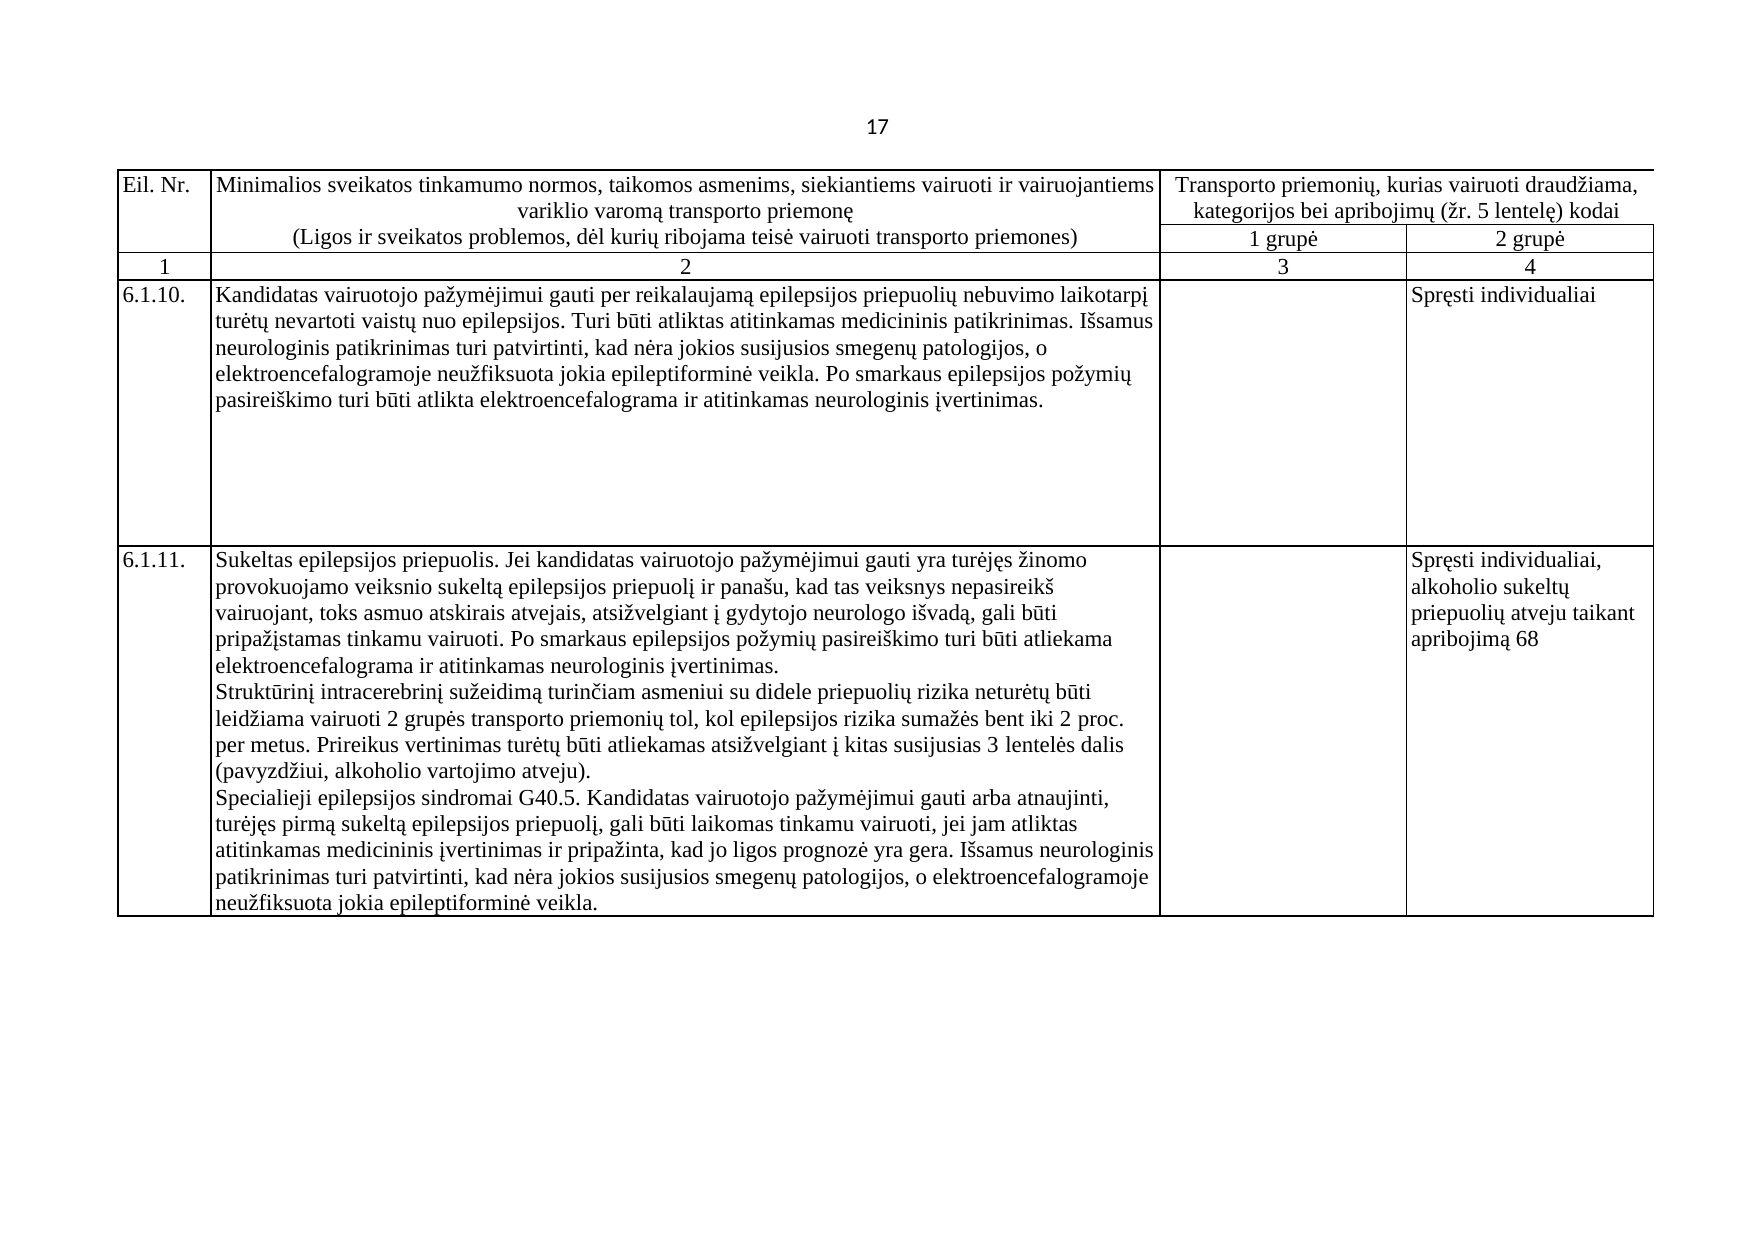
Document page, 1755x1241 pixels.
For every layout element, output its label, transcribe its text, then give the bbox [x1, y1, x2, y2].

table_cell 6.1.10. [119, 281, 210, 545]
table_cell 2 grupė [1407, 225, 1653, 251]
table_cell 4 [1407, 253, 1653, 279]
table_cell [1161, 547, 1406, 915]
table_header Eil. Nr. [119, 171, 210, 251]
table_cell 6.1.11. [119, 547, 210, 915]
table_cell [1161, 281, 1406, 545]
table_cell Kandidatas vairuotojo pažymėjimui gauti per reikalaujamą epilepsijos priepuolių nebuvimo laikotarpį turėtų nevartoti vaistų nuo epilepsijos. Turi būti atliktas atitinkamas medicininis patikrinimas. Išsamus neurologinis patikrinimas turi patvirtinti, kad nėra jokios susijusios smegenų patologijos, o elektroencefalogramoje neužfiksuota jokia epileptiforminė veikla. Po smarkaus epilepsijos požymių pasireiškimo turi būti atlikta elektroencefalograma ir atitinkamas neurologinis įvertinimas. [212, 281, 1159, 545]
table_cell 1 grupė [1161, 225, 1406, 251]
table_cell 3 [1161, 253, 1406, 279]
table_cell 2 [212, 253, 1159, 279]
table_cell Spręsti individualiai [1407, 281, 1653, 545]
table_header Minimalios sveikatos tinkamumo normos, taikomos asmenims, siekiantiems vairuoti ir vairuojantiems variklio varomą transporto priemonę (Ligos ir sveikatos problemos, dėl kurių ribojama teisė vairuoti transporto priemones) [212, 171, 1159, 251]
table_cell Spręsti individualiai, alkoholio sukeltų priepuolių atveju taikant apribojimą 68 [1407, 547, 1653, 915]
table_cell Sukeltas epilepsijos priepuolis. Jei kandidatas vairuotojo pažymėjimui gauti yra turėjęs žinomo provokuojamo veiksnio sukeltą epilepsijos priepuolį ir panašu, kad tas veiksnys nepasireikš vairuojant, toks asmuo atskirais atvejais, atsižvelgiant į gydytojo neurologo išvadą, gali būti pripažįstamas tinkamu vairuoti. Po smarkaus epilepsijos požymių pasireiškimo turi būti atliekama elektroencefalograma ir atitinkamas neurologinis įvertinimas. Struktūrinį intracerebrinį sužeidimą turinčiam asmeniui su didele priepuolių rizika neturėtų būti leidžiama vairuoti 2 grupės transporto priemonių tol, kol epilepsijos rizika sumažės bent iki 2 proc. per metus. Prireikus vertinimas turėtų būti atliekamas atsižvelgiant į kitas susijusias 3 lentelės dalis (pavyzdžiui, alkoholio vartojimo atveju). Specialieji epilepsijos sindromai G40.5. Kandidatas vairuotojo pažymėjimui gauti arba atnaujinti, turėjęs pirmą sukeltą epilepsijos priepuolį, gali būti laikomas tinkamu vairuoti, jei jam atliktas atitinkamas medicininis įvertinimas ir pripažinta, kad jo ligos prognozė yra gera. Išsamus neurologinis patikrinimas turi patvirtinti, kad nėra jokios susijusios smegenų patologijos, o elektroencefalogramoje neužfiksuota jokia epileptiforminė veikla. [212, 547, 1159, 915]
table_cell 1 [119, 253, 210, 279]
table_header Transporto priemonių, kurias vairuoti draudžiama, kategorijos bei apribojimų (žr. 5 lentelę) kodai [1161, 171, 1653, 223]
